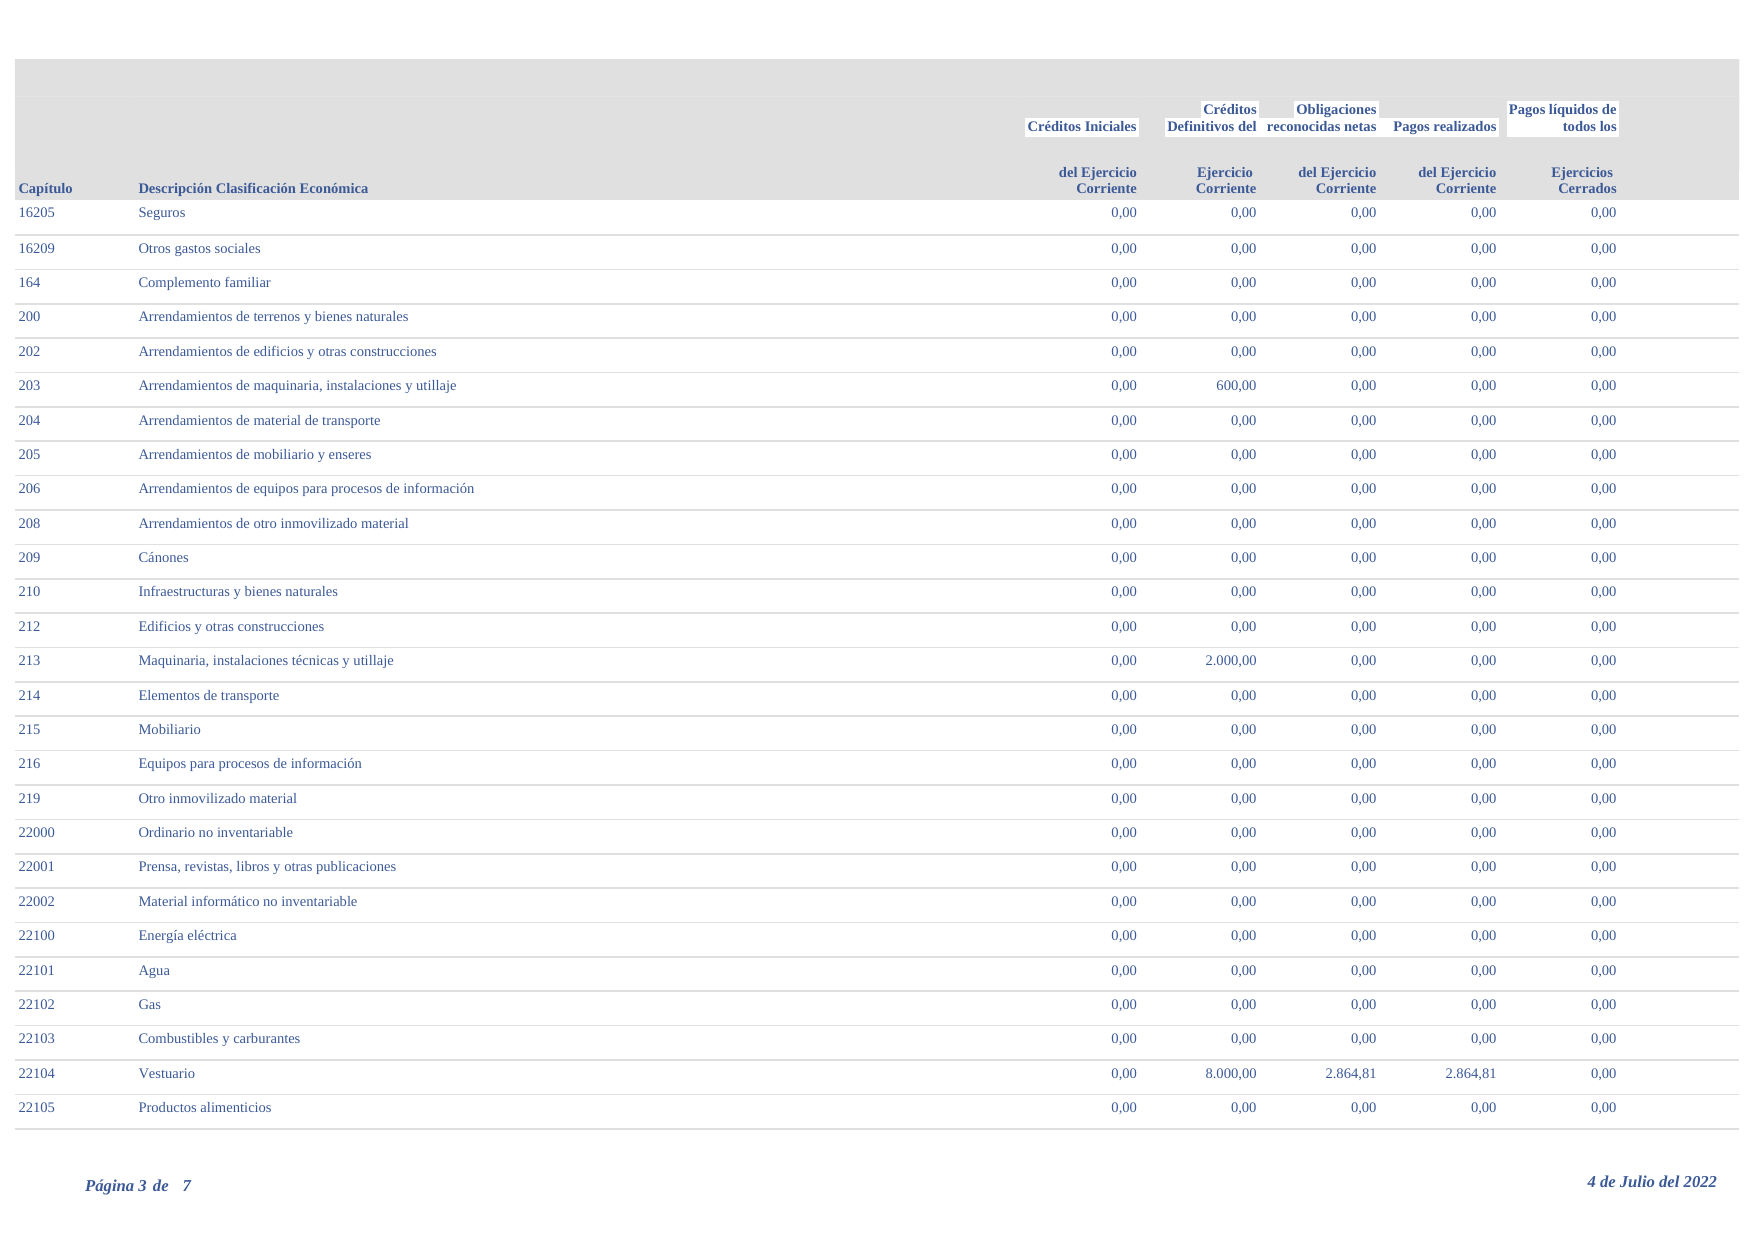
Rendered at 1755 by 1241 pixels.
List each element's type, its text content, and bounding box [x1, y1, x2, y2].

table_cell 0,00 [766, 717, 1166, 750]
table_cell 0,00 [1524, 786, 1739, 818]
table_cell Arrendamientos de mobiliario y enseres [105, 442, 766, 475]
table_cell 0,00 [1166, 751, 1277, 784]
table_cell Arrendamientos de edificios y otras construcciones [105, 339, 766, 372]
table_cell 0,00 [1277, 1095, 1397, 1128]
table_cell 0,00 [1524, 751, 1739, 784]
table_cell 0,00 [1166, 786, 1277, 818]
table_cell 2.864,81 [1277, 1061, 1397, 1093]
table_cell 0,00 [1166, 200, 1277, 234]
table_cell 0,00 [1166, 305, 1277, 337]
table_cell Agua [105, 958, 766, 990]
table_cell 0,00 [1397, 580, 1524, 612]
table_cell 0,00 [1397, 855, 1524, 887]
table_cell 0,00 [1524, 476, 1739, 509]
table_cell 22101 [15, 958, 105, 990]
table_cell 0,00 [1166, 992, 1277, 1025]
table_cell 22000 [15, 820, 105, 853]
table_cell 0,00 [1397, 511, 1524, 543]
table_cell 0,00 [1277, 958, 1397, 990]
table_cell 0,00 [1166, 511, 1277, 543]
table_cell 0,00 [1277, 855, 1397, 887]
table_cell 0,00 [766, 236, 1166, 268]
table_cell 0,00 [1277, 511, 1397, 543]
table_cell 0,00 [1166, 820, 1277, 853]
table_cell 0,00 [766, 1061, 1166, 1093]
table_cell 0,00 [1397, 408, 1524, 440]
table_cell 164 [15, 270, 105, 303]
table_cell 0,00 [1166, 442, 1277, 475]
table_cell 0,00 [1524, 545, 1739, 578]
table_header del Ejercicio Corriente [1397, 172, 1524, 198]
table_cell 0,00 [766, 1095, 1166, 1128]
table_cell Infraestructuras y bienes naturales [105, 580, 766, 612]
table_cell Productos alimenticios [105, 1095, 766, 1128]
table_cell 0,00 [1397, 717, 1524, 750]
table_cell 0,00 [1524, 1026, 1739, 1059]
table_cell 203 [15, 373, 105, 406]
table_cell 0,00 [1397, 958, 1524, 990]
table_cell 0,00 [1166, 1026, 1277, 1059]
table_cell Complemento familiar [105, 270, 766, 303]
table_cell 2.864,81 [1397, 1061, 1524, 1093]
table_cell 210 [15, 580, 105, 612]
table_cell 0,00 [1166, 889, 1277, 922]
table_cell 0,00 [1277, 648, 1397, 681]
table_cell Arrendamientos de terrenos y bienes naturales [105, 305, 766, 337]
table_cell 0,00 [1277, 717, 1397, 750]
table_cell 0,00 [766, 1026, 1166, 1059]
table_cell 0,00 [1166, 923, 1277, 956]
table_cell 0,00 [1524, 373, 1739, 406]
table_cell 0,00 [1524, 648, 1739, 681]
table_cell 0,00 [1397, 305, 1524, 337]
table_cell 216 [15, 751, 105, 784]
table_cell 0,00 [1277, 683, 1397, 715]
table_cell 202 [15, 339, 105, 372]
table_cell 0,00 [766, 648, 1166, 681]
table_cell 0,00 [1277, 442, 1397, 475]
table_cell 0,00 [1397, 476, 1524, 509]
table_cell Mobiliario [105, 717, 766, 750]
table_cell 219 [15, 786, 105, 818]
table_cell Gas [105, 992, 766, 1025]
table_cell 206 [15, 476, 105, 509]
table_cell 0,00 [1397, 820, 1524, 853]
table_cell 0,00 [1277, 305, 1397, 337]
table_cell 0,00 [1524, 270, 1739, 303]
table_header del Ejercicio Corriente [1277, 172, 1397, 198]
table_cell 0,00 [1166, 270, 1277, 303]
table_cell 214 [15, 683, 105, 715]
table_cell 0,00 [1397, 992, 1524, 1025]
table_cell 0,00 [1277, 200, 1397, 234]
table_cell 0,00 [1277, 786, 1397, 818]
table_cell 0,00 [1277, 270, 1397, 303]
table_cell 0,00 [766, 200, 1166, 234]
table_cell 0,00 [1397, 614, 1524, 647]
table_cell 0,00 [1277, 408, 1397, 440]
table_cell Prensa, revistas, libros y otras publicaciones [105, 855, 766, 887]
table_cell 22002 [15, 889, 105, 922]
table_cell Material informático no inventariable [105, 889, 766, 922]
table_cell 0,00 [1524, 511, 1739, 543]
table_cell 0,00 [766, 958, 1166, 990]
table_cell 0,00 [1524, 1095, 1739, 1128]
table_cell 0,00 [766, 545, 1166, 578]
table_cell 0,00 [766, 442, 1166, 475]
table_cell 0,00 [1277, 992, 1397, 1025]
table_cell 213 [15, 648, 105, 681]
table_cell 0,00 [1277, 545, 1397, 578]
table_cell 0,00 [1397, 683, 1524, 715]
table_cell 0,00 [1277, 614, 1397, 647]
table_cell Vestuario [105, 1061, 766, 1093]
table_cell 0,00 [1166, 683, 1277, 715]
table_cell 0,00 [1166, 476, 1277, 509]
table_cell 0,00 [1397, 442, 1524, 475]
table_cell 0,00 [766, 820, 1166, 853]
table_cell 0,00 [1397, 373, 1524, 406]
table_cell 212 [15, 614, 105, 647]
table_cell 0,00 [766, 305, 1166, 337]
table_header del Ejercicio Corriente [766, 172, 1166, 198]
table_cell Seguros [105, 200, 766, 234]
table_cell 16209 [15, 236, 105, 268]
table_cell Arrendamientos de maquinaria, instalaciones y utillaje [105, 373, 766, 406]
table_cell 0,00 [1524, 408, 1739, 440]
table_cell 0,00 [1277, 889, 1397, 922]
table_cell Arrendamientos de material de transporte [105, 408, 766, 440]
table_cell Energía eléctrica [105, 923, 766, 956]
table_cell 0,00 [1277, 373, 1397, 406]
table_cell 0,00 [766, 511, 1166, 543]
table_cell 0,00 [1277, 476, 1397, 509]
table_cell Cánones [105, 545, 766, 578]
table_cell 0,00 [1524, 820, 1739, 853]
table_cell 0,00 [1277, 923, 1397, 956]
table_cell 0,00 [1524, 442, 1739, 475]
table_cell 0,00 [1397, 1026, 1524, 1059]
table_cell 600,00 [1166, 373, 1277, 406]
table_cell 0,00 [1397, 1095, 1524, 1128]
table_cell 0,00 [766, 855, 1166, 887]
table_cell 0,00 [1524, 717, 1739, 750]
table_cell 2.000,00 [1166, 648, 1277, 681]
table_cell 0,00 [1397, 923, 1524, 956]
table_cell 0,00 [1277, 820, 1397, 853]
table_cell Arrendamientos de equipos para procesos de información [105, 476, 766, 509]
table_header Ejercicios Cerrados [1524, 172, 1739, 198]
table_cell 0,00 [1166, 408, 1277, 440]
table_cell 0,00 [1397, 236, 1524, 268]
table_cell 0,00 [1397, 786, 1524, 818]
table_cell 0,00 [766, 580, 1166, 612]
table_cell Edificios y otras construcciones [105, 614, 766, 647]
table_cell 0,00 [766, 683, 1166, 715]
table_cell 0,00 [1524, 236, 1739, 268]
table_cell 215 [15, 717, 105, 750]
table_cell 16205 [15, 200, 105, 234]
table_cell 0,00 [1397, 751, 1524, 784]
table_cell Equipos para procesos de información [105, 751, 766, 784]
table_cell 0,00 [1166, 580, 1277, 612]
table_cell 0,00 [1524, 992, 1739, 1025]
table_cell 22100 [15, 923, 105, 956]
table_cell 0,00 [766, 992, 1166, 1025]
table_cell 0,00 [1277, 236, 1397, 268]
table_cell 22104 [15, 1061, 105, 1093]
table_cell 0,00 [1524, 958, 1739, 990]
table_cell 204 [15, 408, 105, 440]
table_cell Otro inmovilizado material [105, 786, 766, 818]
table_cell 0,00 [766, 339, 1166, 372]
table_cell 0,00 [1166, 958, 1277, 990]
table_cell 208 [15, 511, 105, 543]
table_cell 205 [15, 442, 105, 475]
table_cell 0,00 [1524, 683, 1739, 715]
table_cell 0,00 [1277, 1026, 1397, 1059]
table_header Descripción Clasificación Económica [105, 172, 766, 198]
table_cell 0,00 [1397, 200, 1524, 234]
table_cell 0,00 [1524, 855, 1739, 887]
table_cell 0,00 [1524, 614, 1739, 647]
table_cell 0,00 [1166, 545, 1277, 578]
table_cell 0,00 [1524, 923, 1739, 956]
table_cell 0,00 [1166, 1095, 1277, 1128]
table_cell 0,00 [1166, 717, 1277, 750]
table_cell 22001 [15, 855, 105, 887]
table_cell Otros gastos sociales [105, 236, 766, 268]
table_cell 22105 [15, 1095, 105, 1128]
table_cell 0,00 [766, 889, 1166, 922]
table_cell 0,00 [1277, 580, 1397, 612]
table_cell 0,00 [1277, 751, 1397, 784]
table_cell 0,00 [766, 614, 1166, 647]
table_cell 0,00 [1397, 889, 1524, 922]
table_cell 0,00 [1166, 855, 1277, 887]
table_cell 209 [15, 545, 105, 578]
table_cell 0,00 [766, 786, 1166, 818]
table_cell 0,00 [1524, 1061, 1739, 1093]
table_cell 0,00 [1524, 305, 1739, 337]
table_cell Elementos de transporte [105, 683, 766, 715]
table_cell 0,00 [766, 476, 1166, 509]
table_cell 22102 [15, 992, 105, 1025]
table_cell 8.000,00 [1166, 1061, 1277, 1093]
table_cell 0,00 [1397, 270, 1524, 303]
table_cell 0,00 [1524, 580, 1739, 612]
table_cell 0,00 [1397, 339, 1524, 372]
table_cell Combustibles y carburantes [105, 1026, 766, 1059]
table_cell 0,00 [1166, 614, 1277, 647]
table_cell 0,00 [1397, 545, 1524, 578]
table_cell 22103 [15, 1026, 105, 1059]
table_header Ejercicio Corriente [1166, 172, 1277, 198]
table_cell 0,00 [1524, 200, 1739, 234]
table_cell 0,00 [1397, 648, 1524, 681]
table_cell Arrendamientos de otro inmovilizado material [105, 511, 766, 543]
table_cell 0,00 [766, 270, 1166, 303]
table_cell 0,00 [1166, 339, 1277, 372]
table_cell 200 [15, 305, 105, 337]
table_cell 0,00 [766, 373, 1166, 406]
table_cell 0,00 [766, 923, 1166, 956]
table_cell Ordinario no inventariable [105, 820, 766, 853]
table_cell 0,00 [766, 751, 1166, 784]
table_cell 0,00 [1277, 339, 1397, 372]
table_cell 0,00 [1166, 236, 1277, 268]
table_cell 0,00 [1524, 339, 1739, 372]
table_cell 0,00 [1524, 889, 1739, 922]
table_header Capítulo [15, 172, 105, 198]
table_cell 0,00 [766, 408, 1166, 440]
table_cell Maquinaria, instalaciones técnicas y utillaje [105, 648, 766, 681]
